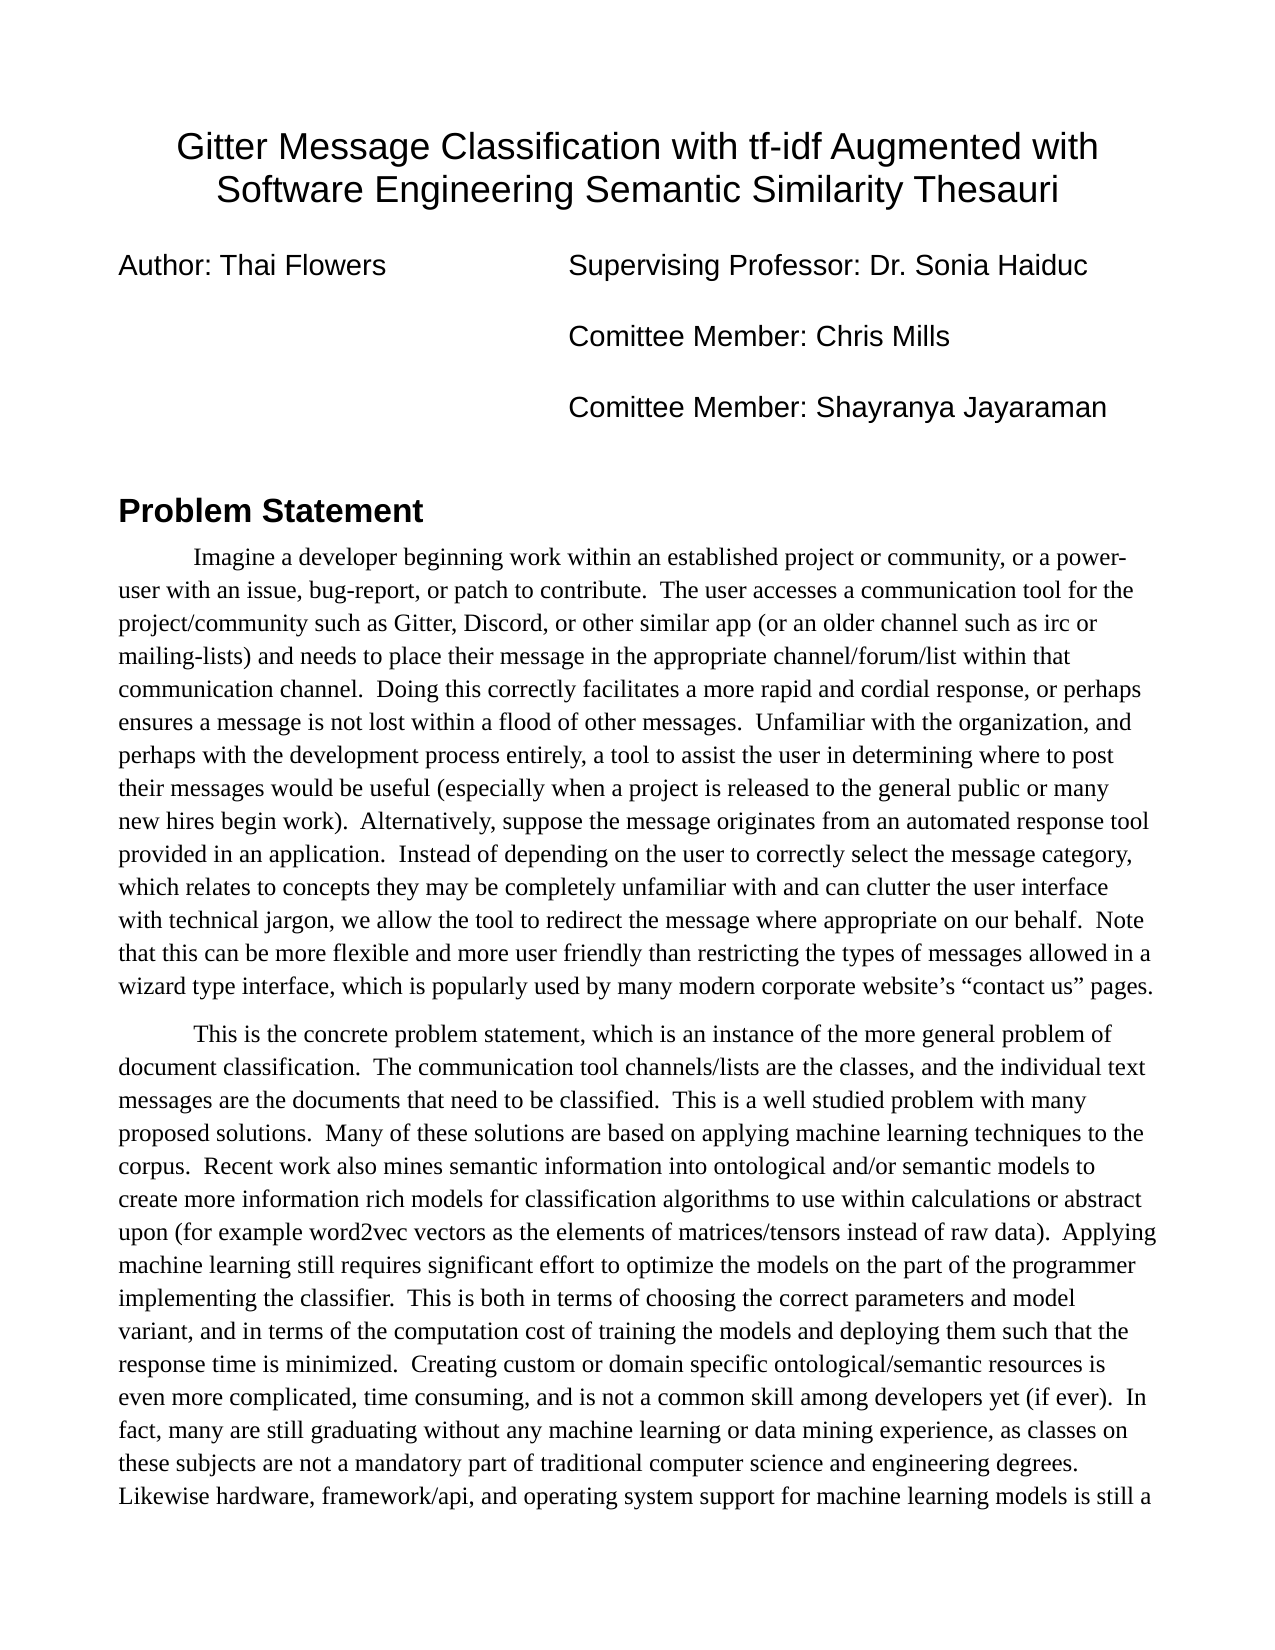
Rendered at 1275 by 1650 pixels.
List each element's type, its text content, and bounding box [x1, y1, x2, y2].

subtitle Problem Statement [118, 491, 1157, 529]
subtitle Gitter Message Classification with tf-idf Augmented with Software Engineering Semantic Similarity Thesauri [118, 124, 1157, 211]
subtitle Comittee Member: Shayranya Jayaraman [118, 390, 1157, 457]
subtitle Comittee Member: Chris Mills [118, 319, 1157, 353]
text This is the concrete problem statement, which is an instance of the more general problem of document classification. The communication tool channels/lists are the classes, and the individual text messages are the documents that need to be classified. This is a well studied problem with many proposed solutions. Many of these solutions are based on applying machine learning techniques to the corpus. Recent work also mines semantic information into ontological and/or semantic models to create more information rich models for classification algorithms to use within calculations or abstract upon (for example word2vec vectors as the elements of matrices/tensors instead of raw data). Applying machine learning still requires significant effort to optimize the models on the part of the programmer implementing the classifier. This is both in terms of choosing the correct parameters and model variant, and in terms of the computation cost of training the models and deploying them such that the response time is minimized. Creating custom or domain specific ontological/semantic resources is even more complicated, time consuming, and is not a common skill among developers yet (if ever). In fact, many are still graduating without any machine learning or data mining experience, as classes on these subjects are not a mandatory part of traditional computer science and engineering degrees. Likewise hardware, framework/api, and operating system support for machine learning models is still a [118, 1019, 1157, 1510]
text Imagine a developer beginning work within an established project or community, or a power-user with an issue, bug-report, or patch to contribute. The user accesses a communication tool for the project/community such as Gitter, Discord, or other similar app (or an older channel such as irc or mailing-lists) and needs to place their message in the appropriate channel/forum/list within that communication channel. Doing this correctly facilitates a more rapid and cordial response, or perhaps ensures a message is not lost within a flood of other messages. Unfamiliar with the organization, and perhaps with the development process entirely, a tool to assist the user in determining where to post their messages would be useful (especially when a project is released to the general public or many new hires begin work). Alternatively, suppose the message originates from an automated response tool provided in an application. Instead of depending on the user to correctly select the message category, which relates to concepts they may be completely unfamiliar with and can clutter the user interface with technical jargon, we allow the tool to redirect the message where appropriate on our behalf. Note that this can be more flexible and more user friendly than restricting the types of messages allowed in a wizard type interface, which is popularly used by many modern corporate website’s “contact us” pages. [118, 542, 1157, 1000]
subtitle Author: Thai Flowers Supervising Professor: Dr. Sonia Haiduc [118, 248, 1157, 282]
